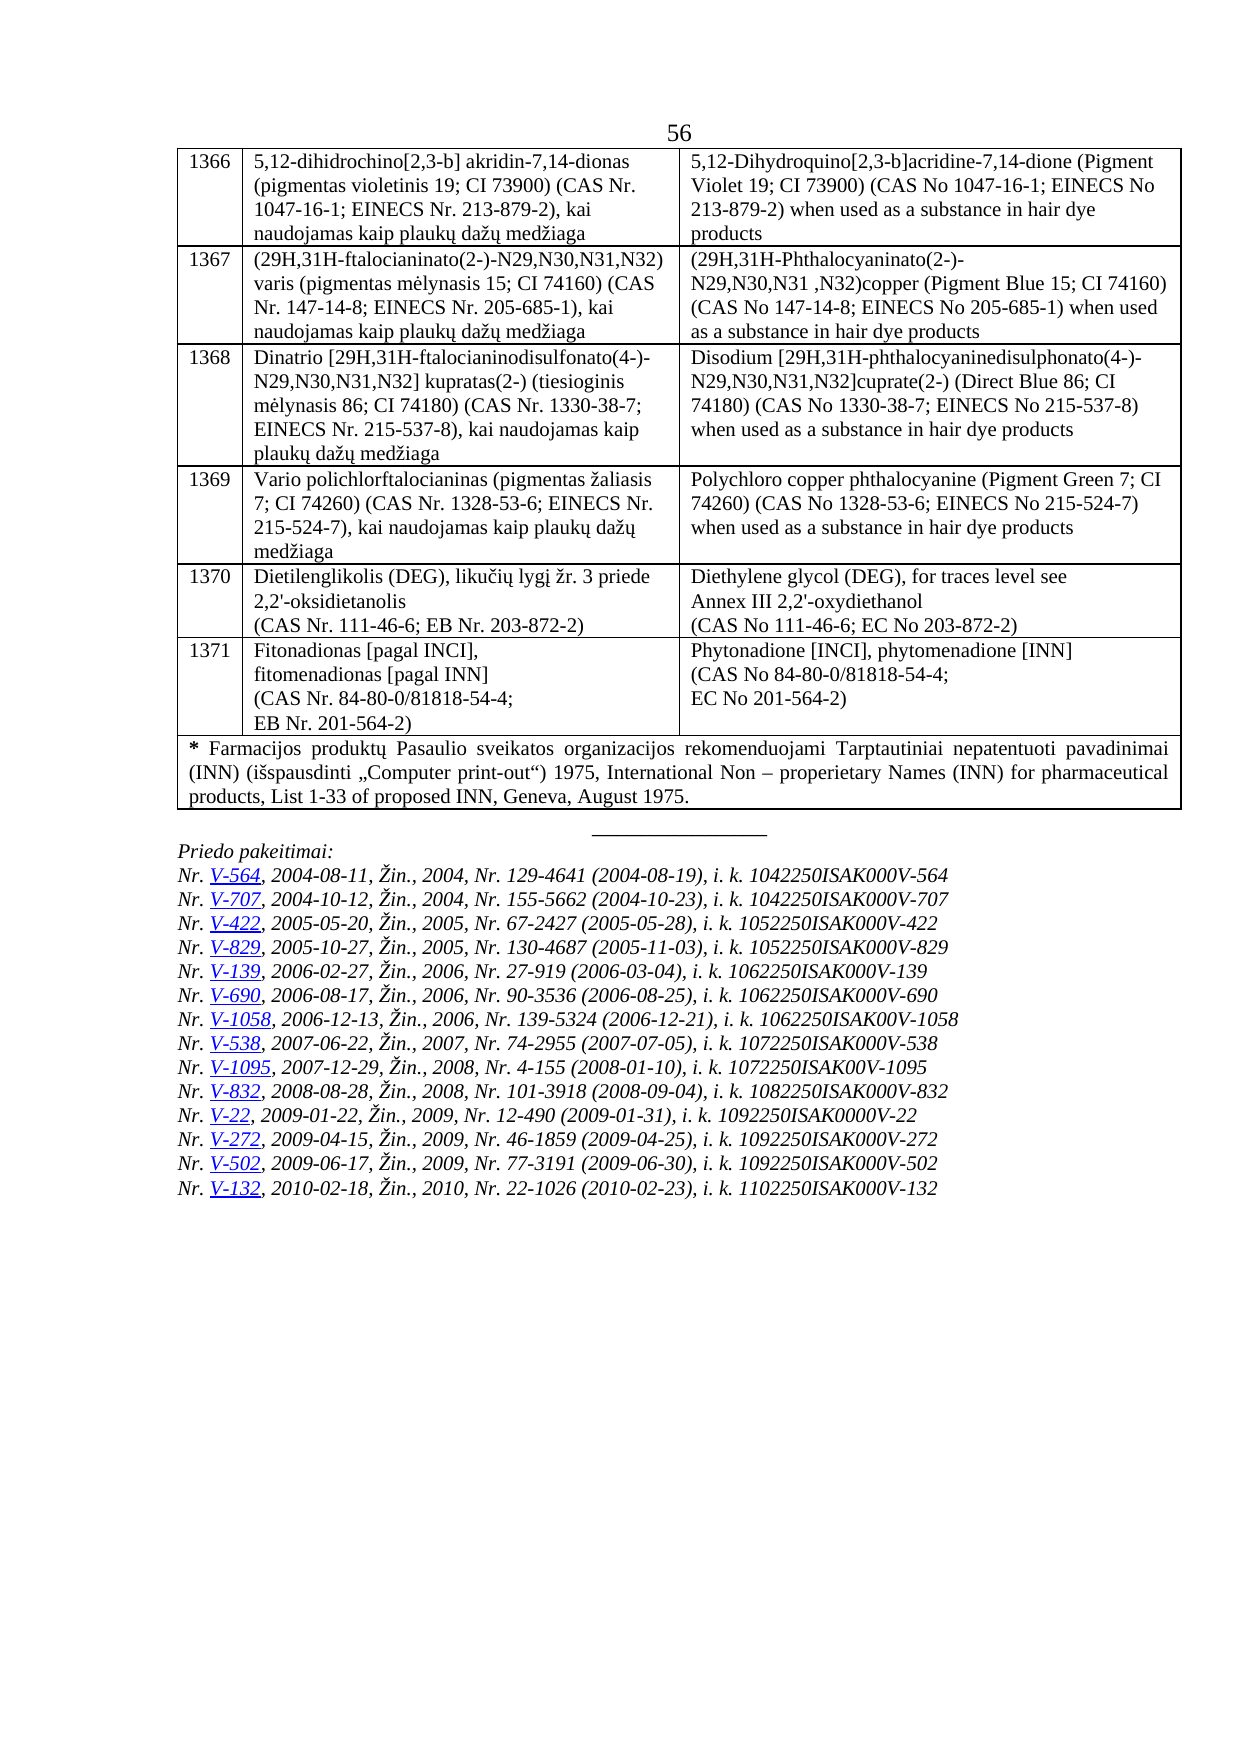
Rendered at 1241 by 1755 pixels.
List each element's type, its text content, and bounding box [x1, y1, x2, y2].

table_cell 1370 [178, 565, 242, 637]
text Nr. V-832, 2008-08-28, Žin., 2008, Nr. 101-3918 (2008-09-04), i. k. 1082250ISAK000V-832 [177, 1079, 1181, 1103]
table_cell Diethylene glycol (DEG), for traces level see Annex III 2,2'-oxydiethanol (CAS No 111-46-6; EC No 203-872-2) [680, 565, 1180, 637]
table_cell 1366 [178, 149, 242, 245]
table_cell 1371 [178, 638, 242, 734]
text Nr. V-132, 2010-02-18, Žin., 2010, Nr. 22-1026 (2010-02-23), i. k. 1102250ISAK000V-132 [177, 1175, 1181, 1199]
table_cell Polychloro copper phthalocyanine (Pigment Green 7; CI 74260) (CAS No 1328-53-6; EINECS No 215-524-7) when used as a substance in hair dye products [680, 467, 1180, 563]
text ______________ [177, 810, 1181, 838]
table_cell Dinatrio [29H,31H-ftalocianinodisulfonato(4-)-N29,N30,N31,N32] kupratas(2-) (tiesioginis mėlynasis 86; CI 74180) (CAS Nr. 1330-38-7; EINECS Nr. 215-537-8), kai naudojamas kaip plaukų dažų medžiaga [243, 345, 679, 465]
table_cell 5,12-Dihydroquino[2,3-b]acridine-7,14-dione (Pigment Violet 19; CI 73900) (CAS No 1047-16-1; EINECS No 213-879-2) when used as a substance in hair dye products [680, 149, 1180, 245]
table_cell (29H,31H-Phthalocyaninato(2-)-N29,N30,N31 ,N32)copper (Pigment Blue 15; CI 74160) (CAS No 147-14-8; EINECS No 205-685-1) when used as a substance in hair dye products [680, 247, 1180, 343]
table_cell (29H,31H-ftalocianinato(2-)-N29,N30,N31,N32) varis (pigmentas mėlynasis 15; CI 74160) (CAS Nr. 147-14-8; EINECS Nr. 205-685-1), kai naudojamas kaip plaukų dažų medžiaga [243, 247, 679, 343]
text Nr. V-1058, 2006-12-13, Žin., 2006, Nr. 139-5324 (2006-12-21), i. k. 1062250ISAK00V-1058 [177, 1007, 1181, 1031]
text Nr. V-707, 2004-10-12, Žin., 2004, Nr. 155-5662 (2004-10-23), i. k. 1042250ISAK000V-707 [177, 887, 1181, 911]
table_cell 1369 [178, 467, 242, 563]
table_cell 1368 [178, 345, 242, 465]
table_cell Dietilenglikolis (DEG), likučių lygį žr. 3 priede 2,2'-oksidietanolis (CAS Nr. 111-46-6; EB Nr. 203-872-2) [243, 565, 679, 637]
text Nr. V-502, 2009-06-17, Žin., 2009, Nr. 77-3191 (2009-06-30), i. k. 1092250ISAK000V-502 [177, 1151, 1181, 1175]
table_cell 5,12-dihidrochino[2,3-b] akridin-7,14-dionas (pigmentas violetinis 19; CI 73900) (CAS Nr. 1047-16-1; EINECS Nr. 213-879-2), kai naudojamas kaip plaukų dažų medžiaga [243, 149, 679, 245]
text Nr. V-829, 2005-10-27, Žin., 2005, Nr. 130-4687 (2005-11-03), i. k. 1052250ISAK000V-829 [177, 935, 1181, 959]
text Nr. V-1095, 2007-12-29, Žin., 2008, Nr. 4-155 (2008-01-10), i. k. 1072250ISAK00V-1095 [177, 1055, 1181, 1079]
table_cell Disodium [29H,31H-phthalocyaninedisulphonato(4-)-N29,N30,N31,N32]cuprate(2-) (Direct Blue 86; CI 74180) (CAS No 1330-38-7; EINECS No 215-537-8) when used as a substance in hair dye products [680, 345, 1180, 465]
table_cell 1367 [178, 247, 242, 343]
text Nr. V-538, 2007-06-22, Žin., 2007, Nr. 74-2955 (2007-07-05), i. k. 1072250ISAK000V-538 [177, 1031, 1181, 1055]
table_cell Fitonadionas [pagal INCI], fitomenadionas [pagal INN] (CAS Nr. 84-80-0/81818-54-4; EB Nr. 201-564-2) [243, 638, 679, 734]
table_cell Vario polichlorftalocianinas (pigmentas žaliasis 7; CI 74260) (CAS Nr. 1328-53-6; EINECS Nr. 215-524-7), kai naudojamas kaip plaukų dažų medžiaga [243, 467, 679, 563]
table_cell Phytonadione [INCI], phytomenadione [INN] (CAS No 84-80-0/81818-54-4; EC No 201-564-2) [680, 638, 1180, 734]
text Nr. V-690, 2006-08-17, Žin., 2006, Nr. 90-3536 (2006-08-25), i. k. 1062250ISAK000V-690 [177, 983, 1181, 1007]
text Priedo pakeitimai: [177, 838, 1181, 863]
text Nr. V-139, 2006-02-27, Žin., 2006, Nr. 27-919 (2006-03-04), i. k. 1062250ISAK000V-139 [177, 959, 1181, 983]
text Nr. V-422, 2005-05-20, Žin., 2005, Nr. 67-2427 (2005-05-28), i. k. 1052250ISAK000V-422 [177, 911, 1181, 935]
text Nr. V-22, 2009-01-22, Žin., 2009, Nr. 12-490 (2009-01-31), i. k. 1092250ISAK0000V-22 [177, 1103, 1181, 1127]
text Nr. V-272, 2009-04-15, Žin., 2009, Nr. 46-1859 (2009-04-25), i. k. 1092250ISAK000V-272 [177, 1127, 1181, 1151]
text Nr. V-564, 2004-08-11, Žin., 2004, Nr. 129-4641 (2004-08-19), i. k. 1042250ISAK000V-564 [177, 863, 1181, 887]
table_cell * Farmacijos produktų Pasaulio sveikatos organizacijos rekomenduojami Tarptautiniai nepatentuoti pavadinimai (INN) (išspausdinti „Computer print-out“) 1975, International Non – properietary Names (INN) for pharmaceutical products, List 1-33 of proposed INN, Geneva, August 1975. [178, 736, 1180, 808]
